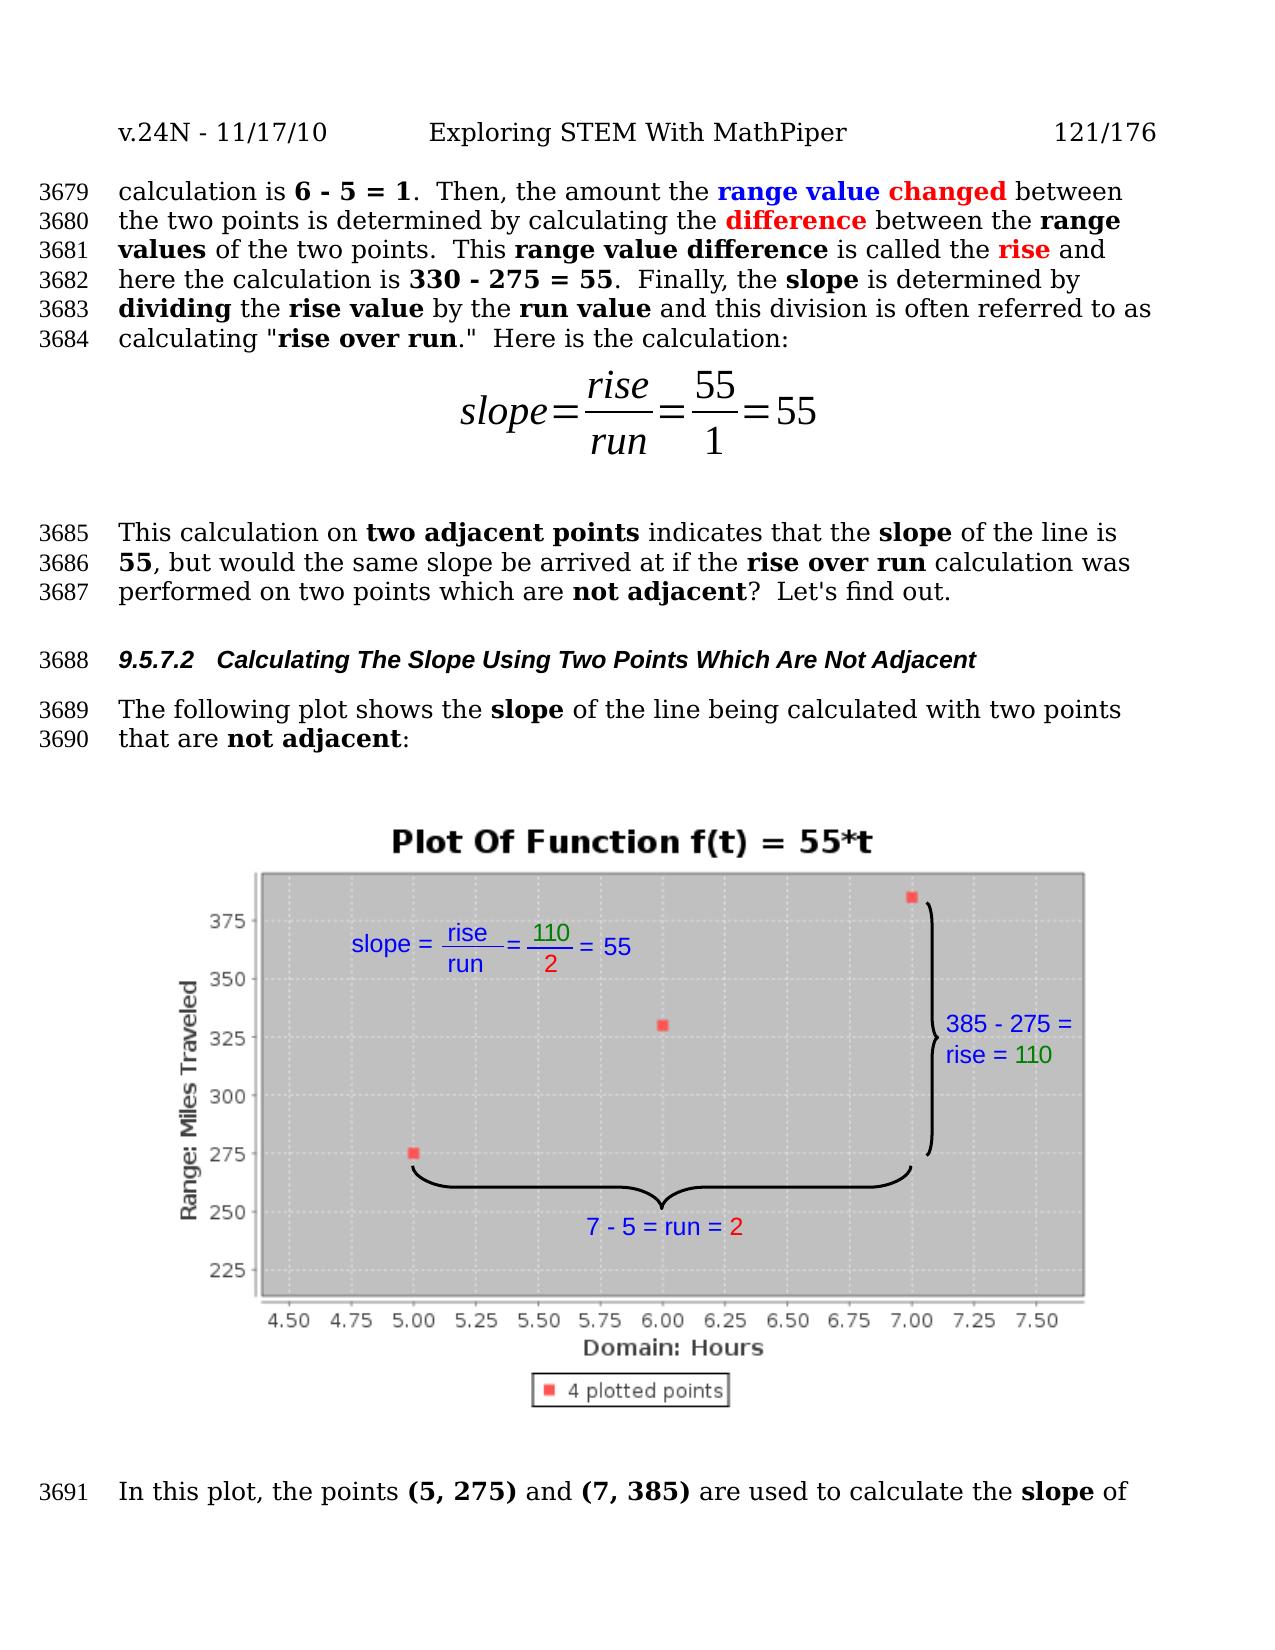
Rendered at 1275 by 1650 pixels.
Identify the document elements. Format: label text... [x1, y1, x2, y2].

text This calculation on two adjacent points indicates that the slope of the line is 55, but would the same slope be arrived at if the rise over run calculation was performed on two points which are not adjacent? Let's find out. [118, 518, 1157, 607]
text The following plot shows the slope of the line being calculated with two points that are not adjacent: [118, 695, 1157, 754]
text In this plot, the points (5, 275) and (7, 385) are used to calculate the slope of [118, 1477, 1157, 1506]
text calculation is 6 - 5 = 1. Then, the amount the range value changed between the two points is determined by calculating the difference between the range values of the two points. This range value difference is called the rise and here the calculation is 330 - 275 = 55. Finally, the slope is determined by dividing the rise value by the run value and this division is often referred to as calculating "rise over run." Here is the calculation: [118, 177, 1157, 353]
subtitle Calculating The Slope Using Two Points Which Are Not Adjacent [118, 646, 1157, 674]
